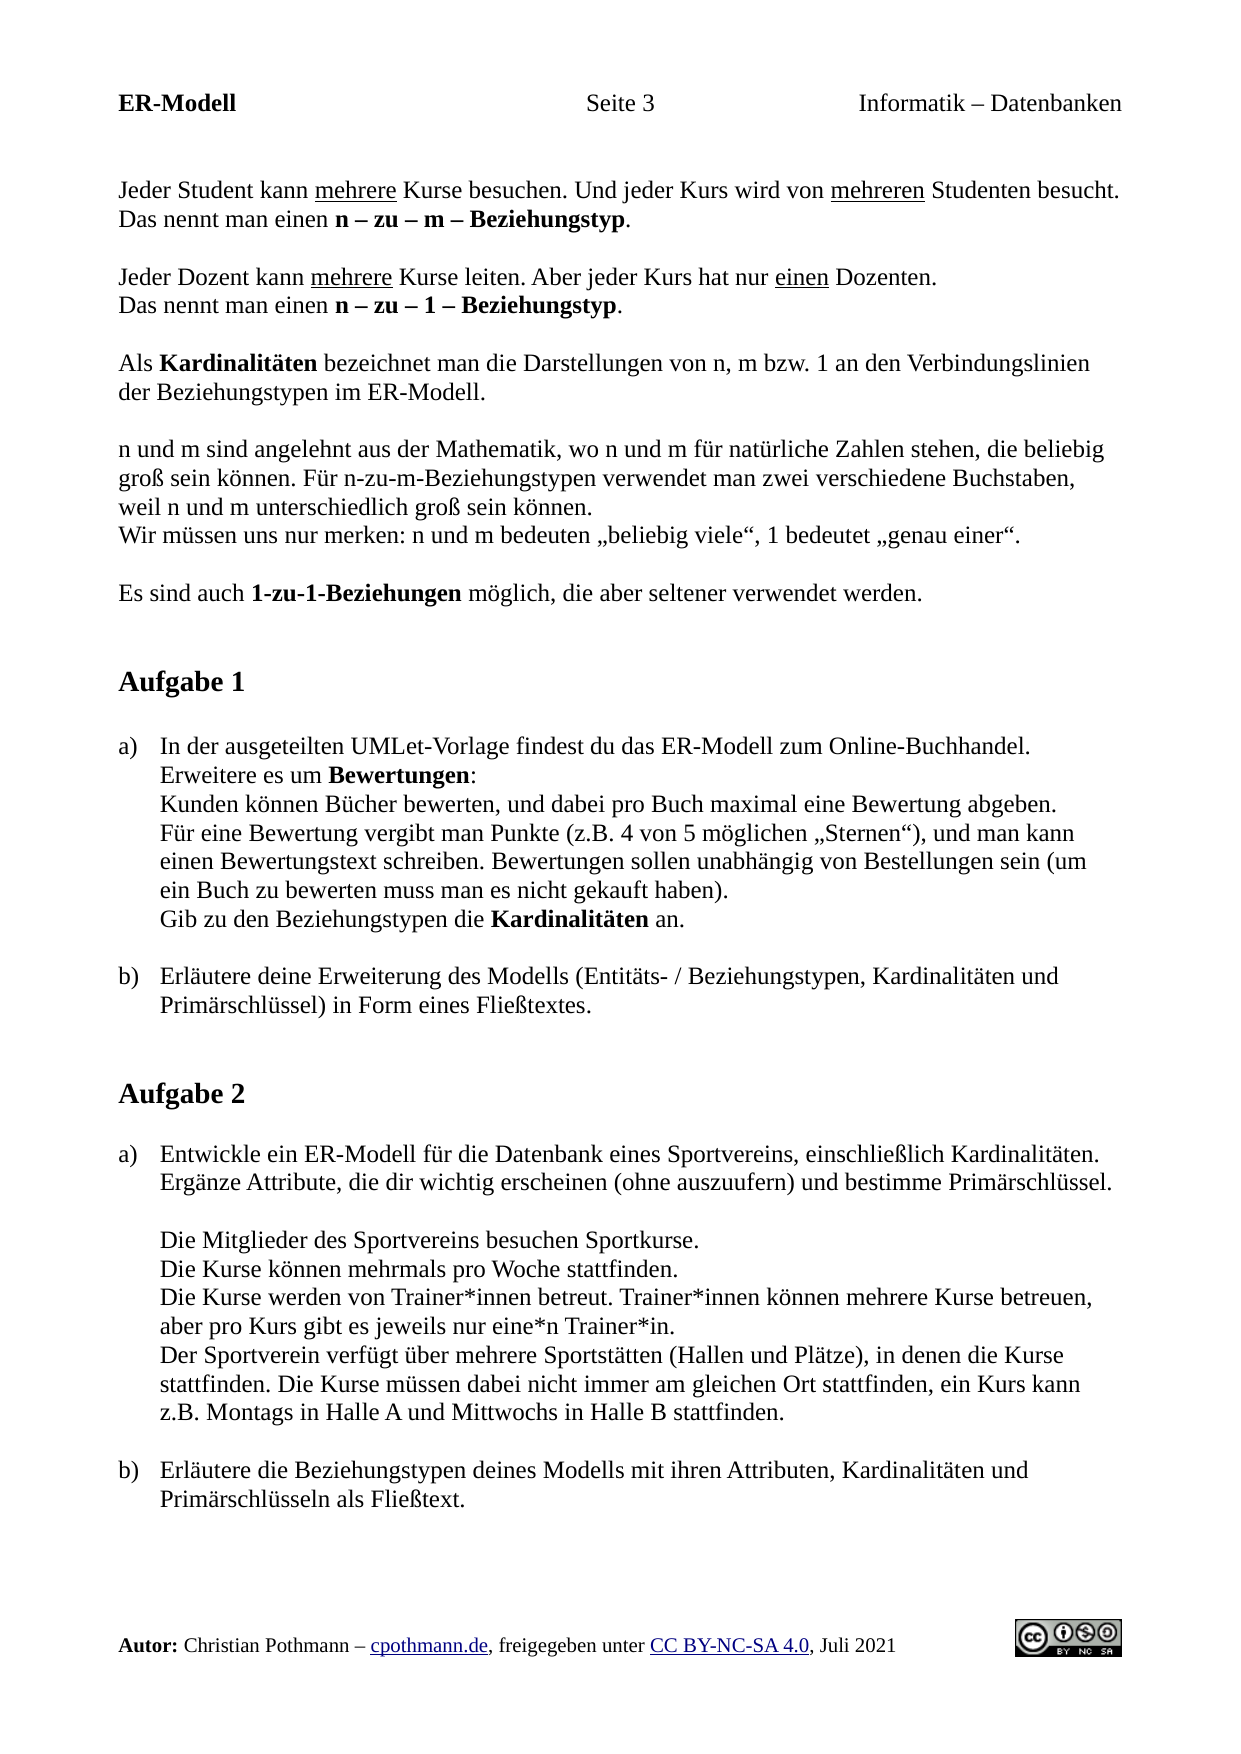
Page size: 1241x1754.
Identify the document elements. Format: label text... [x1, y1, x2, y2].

list In der ausgeteilten UMLet-Vorlage findest du das ER-Modell zum Online-Buchhandel. Erweitere es um Bewertungen: Kunden können Bücher bewerten, und dabei pro Buch maximal eine Bewertung abgeben. Für eine Bewertung vergibt man Punkte (z.B. 4 von 5 möglichen „Sternen“), und man kann einen Bewertungstext schreiben. Bewertungen sollen unabhängig von Bestellungen sein (um ein Buch zu bewerten muss man es nicht gekauft haben). Gib zu den Beziehungstypen die Kardinalitäten an. [118, 731, 1122, 933]
text Als Kardinalitäten bezeichnet man die Darstellungen von n, m bzw. 1 an den Verbindungslinien der Beziehungstypen im ER-Modell. [118, 348, 1122, 406]
text Jeder Dozent kann mehrere Kurse leiten. Aber jeder Kurs hat nur einen Dozenten. Das nennt man einen n – zu – 1 – Beziehungstyp. [118, 262, 1122, 319]
list Erläutere deine Erweiterung des Modells (Entitäts- / Beziehungstypen, Kardinalitäten und Primärschlüssel) in Form eines Fließtextes. [118, 961, 1122, 1019]
text Aufgabe 1 [118, 664, 1122, 698]
text Jeder Student kann mehrere Kurse besuchen. Und jeder Kurs wird von mehreren Studenten besucht. Das nennt man einen n – zu – m – Beziehungstyp. [118, 176, 1122, 233]
list Erläutere die Beziehungstypen deines Modells mit ihren Attributen, Kardinalitäten und Primärschlüsseln als Fließtext. [118, 1455, 1122, 1512]
text Wir müssen uns nur merken: n und m bedeuten „beliebig viele“, 1 bedeutet „genau einer“. [118, 521, 1122, 549]
list Entwickle ein ER-Modell für die Datenbank eines Sportvereins, einschließlich Kardinalitäten. Ergänze Attribute, die dir wichtig erscheinen (ohne auszuufern) und bestimme Primärschlüssel. Die Mitglieder des Sportvereins besuchen Sportkurse. Die Kurse können mehrmals pro Woche stattfinden. Die Kurse werden von Trainer*innen betreut. Trainer*innen können mehrere Kurse betreuen, aber pro Kurs gibt es jeweils nur eine*n Trainer*in. Der Sportverein verfügt über mehrere Sportstätten (Hallen und Plätze), in denen die Kurse stattfinden. Die Kurse müssen dabei nicht immer am gleichen Ort stattfinden, ein Kurs kann z.B. Montags in Halle A und Mittwochs in Halle B stattfinden. [118, 1139, 1122, 1426]
text Autor: Christian Pothmann – cpothmann.de, freigegeben unter CC BY-NC-SA 4.0, Juli 2021 [118, 1633, 1015, 1657]
text n und m sind angelehnt aus der Mathematik, wo n und m für natürliche Zahlen stehen, die beliebig groß sein können. Für n-zu-m-Beziehungstypen verwendet man zwei verschiedene Buchstaben, weil n und m unterschiedlich groß sein können. [118, 434, 1122, 521]
picture [1015, 1619, 1122, 1657]
text Aufgabe 2 [118, 1076, 1122, 1110]
text Es sind auch 1-zu-1-Beziehungen möglich, die aber seltener verwendet werden. [118, 578, 1122, 607]
